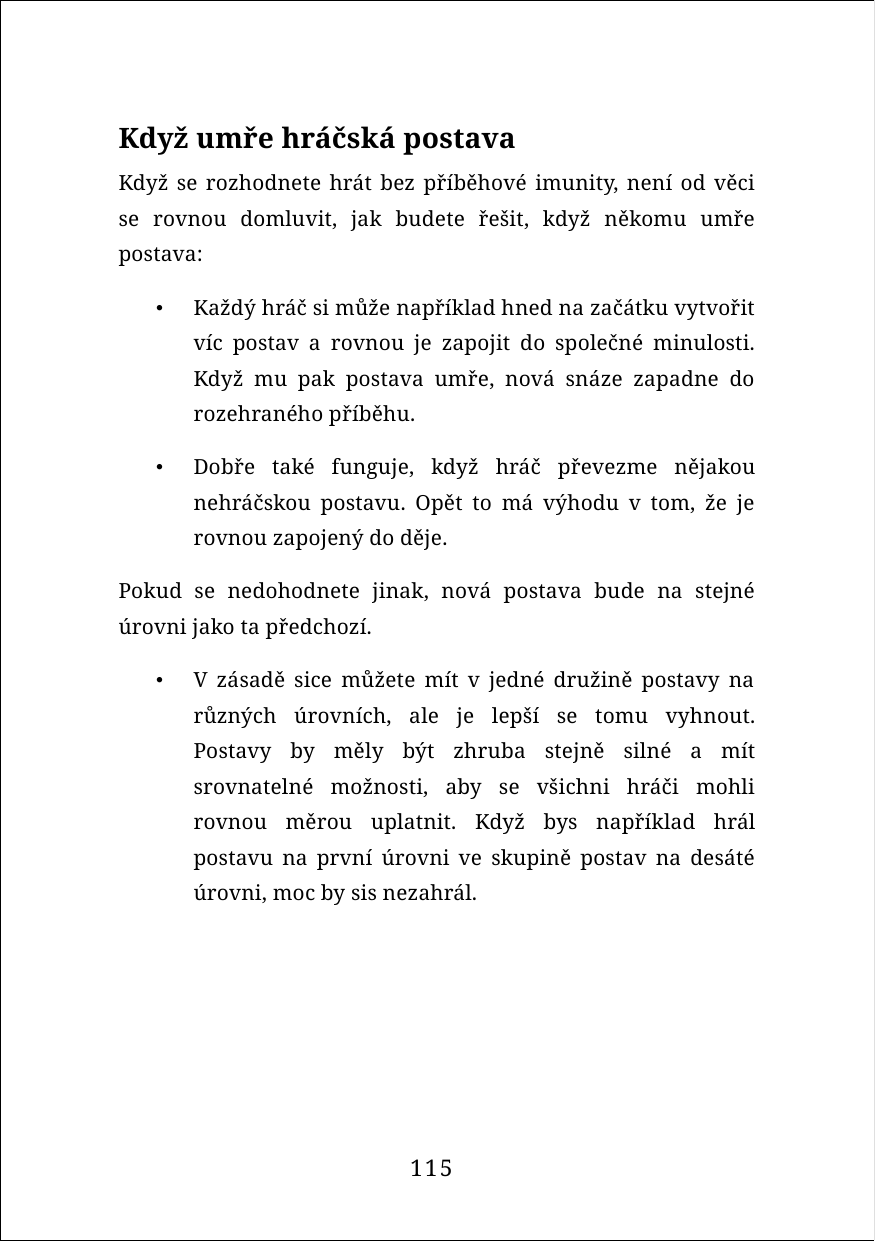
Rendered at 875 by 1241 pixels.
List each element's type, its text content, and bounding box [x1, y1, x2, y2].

text Když se rozhodnete hrát bez příběhové imunity, není od věci se rovnou domluvit, jak budete řešit, když někomu umře postava: [118, 168, 756, 268]
list V zásadě sice můžete mít v jedné družině postavy na různých úrovních, ale je lepší se tomu vyhnout. Postavy by měly být zhruba stejně silné a mít srovnatelné možnosti, aby se všichni hráči mohli rovnou měrou uplatnit. Když bys například hrál postavu na první úrovni ve skupině postav na desáté úrovni, moc by sis nezahrál. [156, 665, 756, 907]
list Dobře také funguje, když hráč převezme nějakou nehráčskou postavu. Opět to má výhodu v tom, že je rovnou zapojený do děje. [156, 452, 756, 552]
subtitle Když umře hráčská postava [118, 118, 756, 157]
text Pokud se nedohodnete jinak, nová postava bude na stejné úrovni jako ta předchozí. [118, 577, 756, 641]
list Každý hráč si může například hned na začátku vytvořit víc postav a rovnou je zapojit do společné minulosti. Když mu pak postava umře, nová snáze zapadne do rozehraného příběhu. [156, 293, 756, 428]
